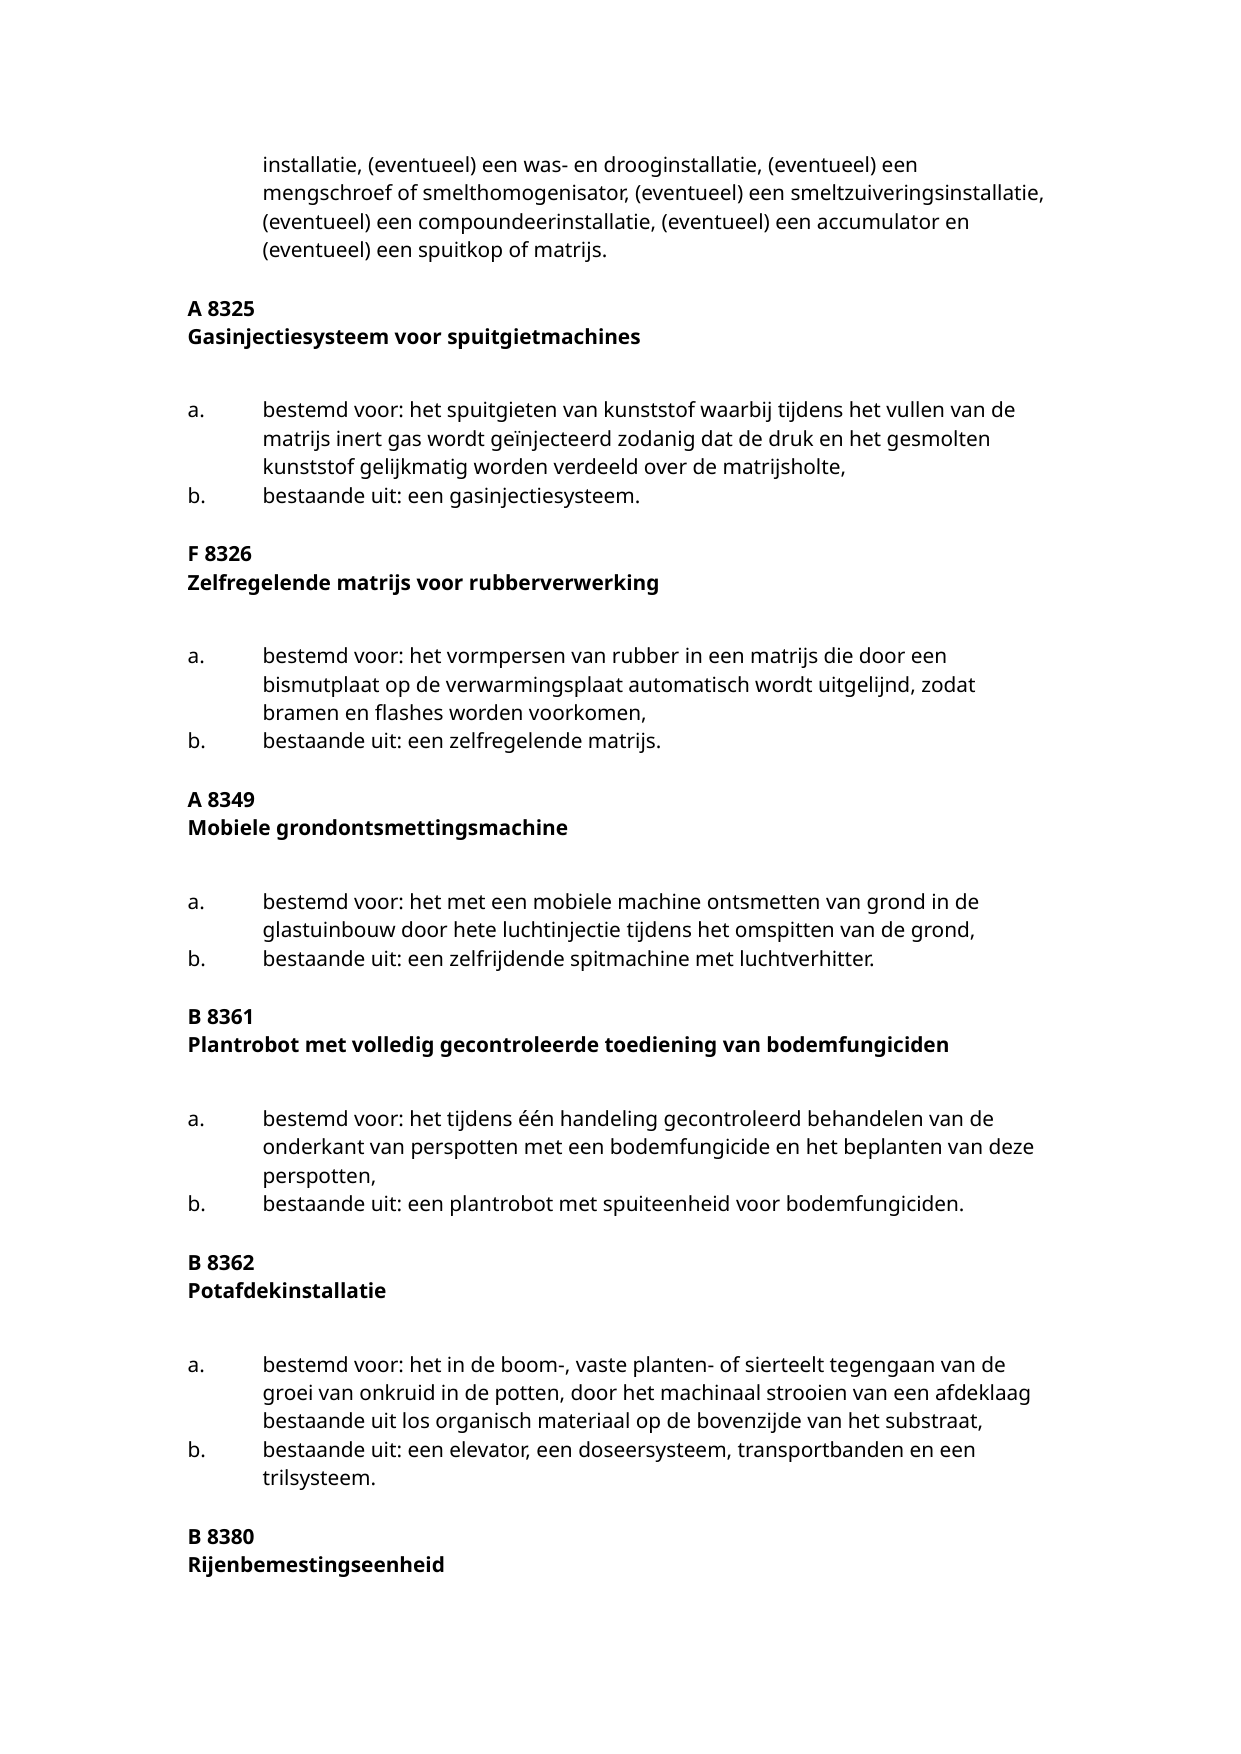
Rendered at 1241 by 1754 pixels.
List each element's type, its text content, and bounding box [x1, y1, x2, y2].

text B 8361 [187, 1002, 1053, 1031]
list installatie, (eventueel) een was- en drooginstallatie, (eventueel) een mengschroef of smelthomogenisator, (eventueel) een smeltzuiveringsinstallatie, (eventueel) een compoundeerinstallatie, (eventueel) een accumulator en (eventueel) een spuitkop of matrijs. [187, 150, 1053, 264]
list bestemd voor: het met een mobiele machine ontsmetten van grond in de glastuinbouw door hete luchtinjectie tijdens het omspitten van de grond, [187, 887, 1053, 944]
text Rijenbemestingseenheid [187, 1550, 1053, 1579]
list bestaande uit: een zelfrijdende spitmachine met luchtverhitter. [187, 944, 1053, 972]
text Plantrobot met volledig gecontroleerde toediening van bodemfungiciden [187, 1031, 1053, 1059]
list bestaande uit: een gasinjectiesysteem. [187, 481, 1053, 509]
text Mobiele grondontsmettingsmachine [187, 813, 1053, 842]
text Zelfregelende matrijs voor rubberverwerking [187, 568, 1053, 596]
text B 8380 [187, 1522, 1053, 1550]
text B 8362 [187, 1248, 1053, 1276]
list bestaande uit: een zelfregelende matrijs. [187, 727, 1053, 755]
list bestemd voor: het in de boom-, vaste planten- of sierteelt tegengaan van de groei van onkruid in de potten, door het machinaal strooien van een afdeklaag bestaande uit los organisch materiaal op de bovenzijde van het substraat, [187, 1350, 1053, 1435]
text Gasinjectiesysteem voor spuitgietmachines [187, 322, 1053, 351]
text A 8349 [187, 785, 1053, 813]
text A 8325 [187, 294, 1053, 322]
list bestaande uit: een elevator, een doseersysteem, transportbanden en een trilsysteem. [187, 1435, 1053, 1492]
text Potafdekinstallatie [187, 1276, 1053, 1305]
list bestaande uit: een plantrobot met spuiteenheid voor bodemfungiciden. [187, 1189, 1053, 1218]
list bestemd voor: het vormpersen van rubber in een matrijs die door een bismutplaat op de verwarmingsplaat automatisch wordt uitgelijnd, zodat bramen en flashes worden voorkomen, [187, 641, 1053, 727]
list bestemd voor: het spuitgieten van kunststof waarbij tijdens het vullen van de matrijs inert gas wordt geïnjecteerd zodanig dat de druk en het gesmolten kunststof gelijkmatig worden verdeeld over de matrijsholte, [187, 396, 1053, 481]
list bestemd voor: het tijdens één handeling gecontroleerd behandelen van de onderkant van perspotten met een bodemfungicide en het beplanten van deze perspotten, [187, 1104, 1053, 1189]
text F 8326 [187, 539, 1053, 568]
